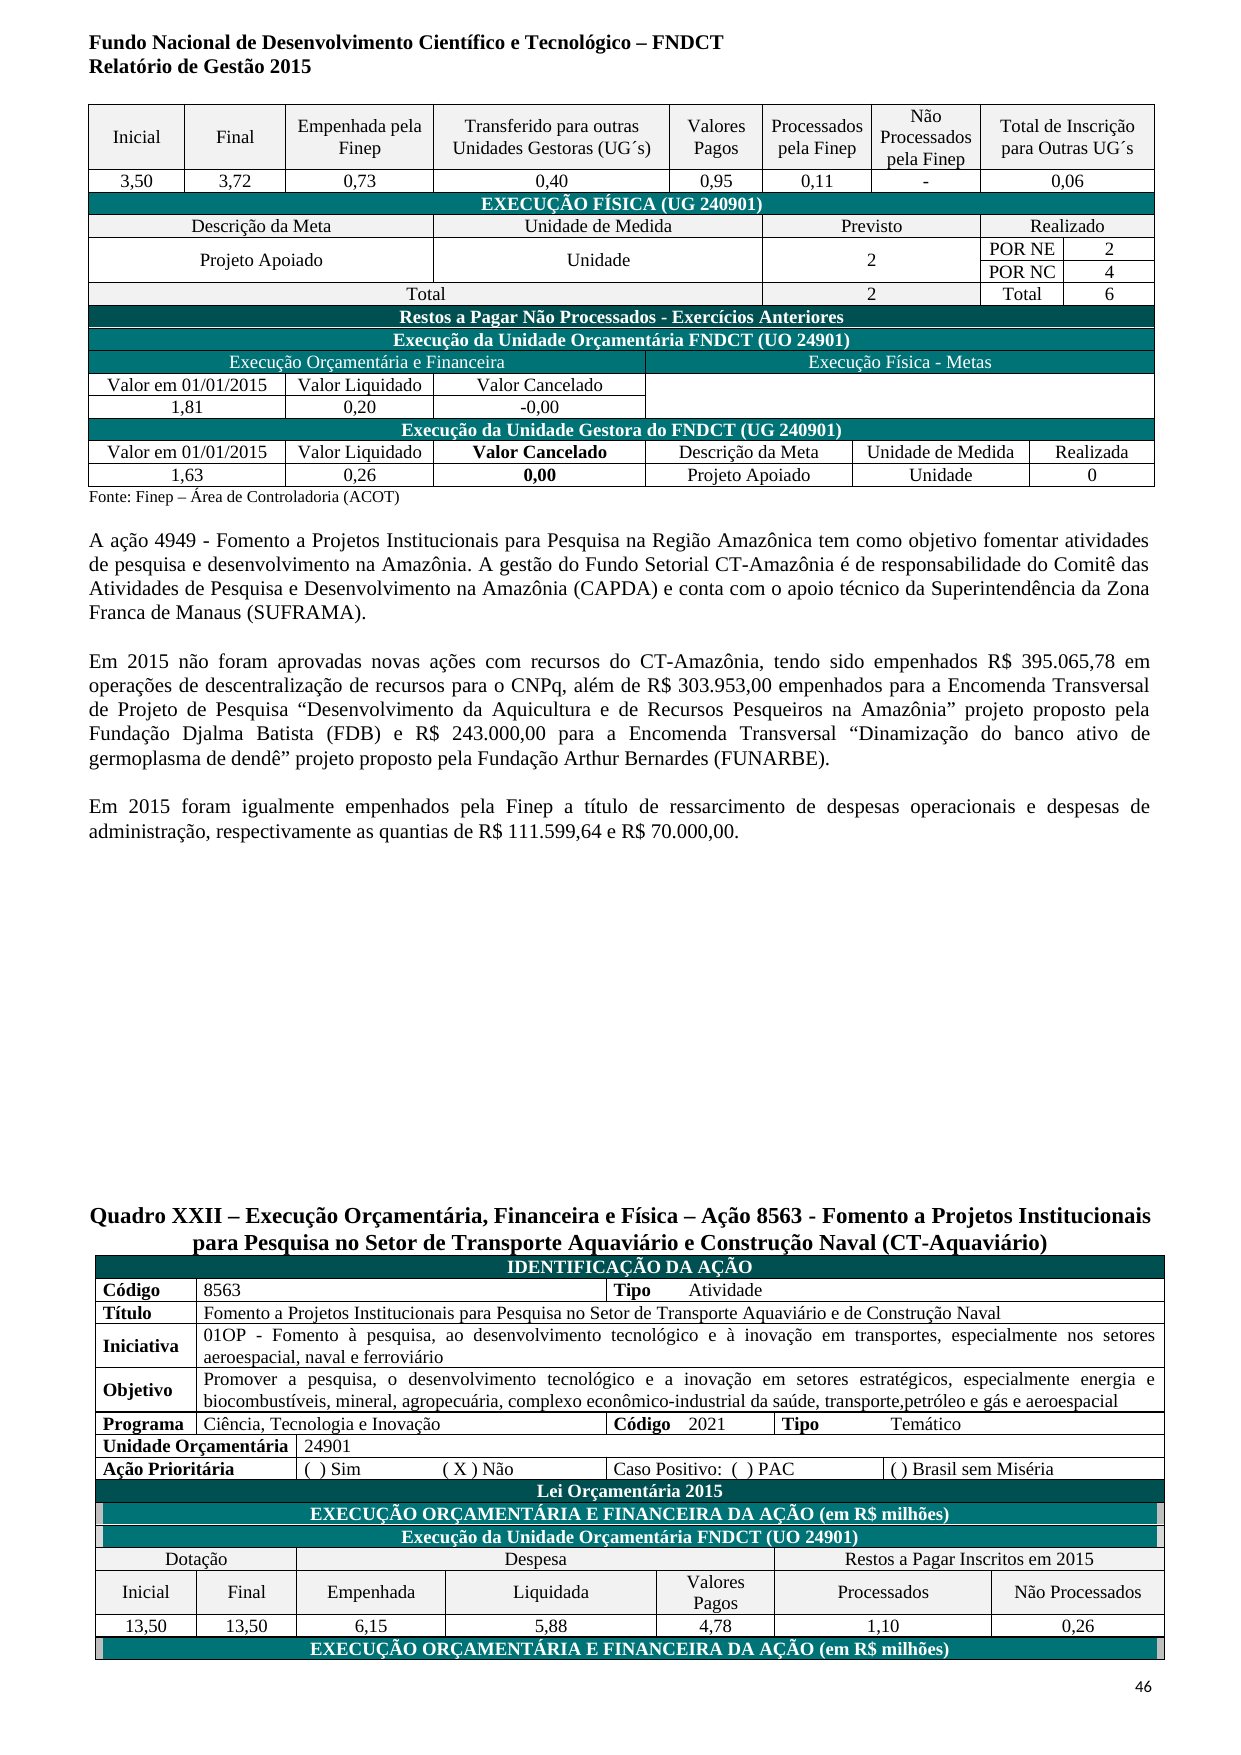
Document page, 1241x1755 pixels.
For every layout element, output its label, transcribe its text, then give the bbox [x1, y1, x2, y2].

table_cell Total [981, 283, 1063, 305]
table_cell Projeto Apoiado [646, 464, 852, 486]
table_cell 3,50 [89, 170, 184, 192]
table_cell 0,11 [763, 170, 871, 192]
table_cell Não Processados [992, 1571, 1164, 1614]
table_cell Execução da Unidade Orçamentária FNDCT (UO 24901) [89, 329, 1154, 350]
table_cell Valor em 01/01/2015 [89, 374, 285, 395]
table_cell Despesa [297, 1548, 774, 1570]
table_cell Título [96, 1302, 196, 1323]
table_cell EXECUÇÃO FÍSICA (UG 240901) [89, 193, 1154, 214]
table_cell Promover a pesquisa, o desenvolvimento tecnológico e a inovação em setores estratégicos, especialmente energia e biocombustíveis, mineral, agropecuária, complexo econômico-industrial da saúde, transporte,petróleo e gás e aeroespacial [197, 1368, 1164, 1411]
table_cell Inicial [96, 1571, 196, 1614]
table_cell Realizada [1030, 441, 1154, 463]
table_cell Final [185, 105, 285, 169]
table_cell 0,40 [434, 170, 669, 192]
table_cell Valor Cancelado [434, 374, 645, 395]
table_cell Código [607, 1413, 681, 1434]
table_cell Empenhada [297, 1571, 445, 1614]
table_cell Total de Inscrição para Outras UG´s [981, 105, 1154, 169]
table_cell Objetivo [96, 1368, 196, 1411]
table_cell Unidade de Medida [434, 215, 762, 237]
table_cell ( ) Brasil sem Miséria [884, 1458, 1164, 1479]
table_cell Realizado [981, 215, 1154, 237]
table_cell -0,00 [434, 396, 645, 418]
table_cell 6 [1064, 283, 1154, 305]
table_cell Não Processados pela Finep [872, 105, 980, 169]
table_cell Unidade de Medida [853, 441, 1029, 463]
table_cell Ação Prioritária [96, 1458, 296, 1479]
table_cell 13,50 [197, 1615, 296, 1636]
table_cell Inicial [89, 105, 184, 169]
table_cell Execução Orçamentária e Financeira [89, 351, 645, 373]
table_cell Programa [96, 1413, 196, 1434]
table_cell 0,20 [286, 396, 433, 418]
table_cell Restos a Pagar Inscritos em 2015 [775, 1548, 1164, 1570]
table_cell - [872, 170, 980, 192]
table_cell Descrição da Meta [89, 215, 433, 237]
table_cell Previsto [763, 215, 980, 237]
table_cell 0 [1030, 464, 1154, 486]
table_cell Unidade [434, 238, 762, 282]
table_cell [646, 374, 1154, 418]
table_cell Temático [883, 1413, 1164, 1434]
table_cell POR NE [981, 238, 1063, 259]
table_cell 2 [763, 238, 980, 282]
table_cell Descrição da Meta [646, 441, 852, 463]
table_cell 0,26 [286, 464, 433, 486]
table_cell Processados [775, 1571, 991, 1614]
table_cell Transferido para outras Unidades Gestoras (UG´s) [434, 105, 669, 169]
table_cell Execução Física - Metas [646, 351, 1154, 373]
table_cell 1,63 [89, 464, 285, 486]
table_cell Código [96, 1279, 196, 1301]
table_cell Valor Liquidado [286, 441, 433, 463]
table_cell Valores Pagos [670, 105, 762, 169]
table_cell Liquidada [446, 1571, 656, 1614]
table_cell 0,06 [981, 170, 1154, 192]
table_cell Lei Orçamentária 2015 [96, 1480, 1164, 1502]
table_header IDENTIFICAÇÃO DA AÇÃO [96, 1256, 1164, 1278]
text Fonte: Finep – Área de Controladoria (ACOT) [89, 487, 1152, 506]
table_cell 2 [1064, 238, 1154, 259]
table_cell Final [197, 1571, 296, 1614]
table_cell ( ) Sim [297, 1458, 435, 1479]
table_cell ( X ) Não [435, 1458, 606, 1479]
table_cell 5,88 [446, 1615, 656, 1636]
table_cell 0,73 [286, 170, 433, 192]
table_cell Tipo [775, 1413, 883, 1434]
table_cell Valor Liquidado [286, 374, 433, 395]
table_cell Ciência, Tecnologia e Inovação [197, 1413, 606, 1434]
table_cell Total [89, 283, 762, 305]
table_cell Execução da Unidade Gestora do FNDCT (UG 240901) [89, 419, 1154, 440]
table_cell 6,15 [297, 1615, 445, 1636]
table_cell Iniciativa [96, 1324, 196, 1367]
table_cell Valor Cancelado [434, 441, 645, 463]
table_cell 24901 [297, 1435, 1164, 1457]
table_cell 4,78 [657, 1615, 774, 1636]
text Quadro XXII – Execução Orçamentária, Financeira e Física – Ação 8563 - Fomento a Projetos Institucionais para Pesquisa no Setor de Transporte Aquaviário e Construção Naval (CT-Aquaviário) [89, 1203, 1152, 1255]
table_cell 8563 [197, 1279, 606, 1301]
table_cell 2 [763, 283, 980, 305]
table_cell 01OP - Fomento à pesquisa, ao desenvolvimento tecnológico e à inovação em transportes, especialmente nos setores aeroespacial, naval e ferroviário [197, 1324, 1164, 1367]
table_cell 0,95 [670, 170, 762, 192]
text Em 2015 foram igualmente empenhados pela Finep a título de ressarcimento de despesas operacionais e despesas de administração, respectivamente as quantias de R$ 111.599,64 e R$ 70.000,00. [89, 794, 1152, 843]
table_cell Unidade Orçamentária [96, 1435, 296, 1457]
table_cell Dotação [96, 1548, 296, 1570]
table_cell POR NC [981, 261, 1063, 282]
table_cell Restos a Pagar Não Processados - Exercícios Anteriores [89, 306, 1154, 327]
table_cell Unidade [853, 464, 1029, 486]
table_cell Processados pela Finep [763, 105, 871, 169]
table_cell 3,72 [185, 170, 285, 192]
table_cell 0,26 [992, 1615, 1164, 1636]
text A ação 4949 - Fomento a Projetos Institucionais para Pesquisa na Região Amazônica tem como objetivo fomentar atividades de pesquisa e desenvolvimento na Amazônia. A gestão do Fundo Setorial CT-Amazônia é de responsabilidade do Comitê das Atividades de Pesquisa e Desenvolvimento na Amazônia (CAPDA) e conta com o apoio técnico da Superintendência da Zona Franca de Manaus (SUFRAMA). [89, 528, 1152, 624]
table_cell Valor em 01/01/2015 [89, 441, 285, 463]
table_cell 1,81 [89, 396, 285, 418]
table_cell Empenhada pela Finep [286, 105, 433, 169]
table_cell Tipo [607, 1279, 681, 1301]
table_cell 4 [1064, 261, 1154, 282]
table_cell Fomento a Projetos Institucionais para Pesquisa no Setor de Transporte Aquaviário e de Construção Naval [197, 1302, 1164, 1323]
table_cell 1,10 [775, 1615, 991, 1636]
table_cell Atividade [681, 1279, 1164, 1301]
text Em 2015 não foram aprovadas novas ações com recursos do CT-Amazônia, tendo sido empenhados R$ 395.065,78 em operações de descentralização de recursos para o CNPq, além de R$ 303.953,00 empenhados para a Encomenda Transversal de Projeto de Pesquisa “Desenvolvimento da Aquicultura e de Recursos Pesqueiros na Amazônia” projeto proposto pela Fundação Djalma Batista (FDB) e R$ 243.000,00 para a Encomenda Transversal “Dinamização do banco ativo de germoplasma de dendê” projeto proposto pela Fundação Arthur Bernardes (FUNARBE). [89, 649, 1152, 769]
table_cell 2021 [681, 1413, 774, 1434]
table_cell Projeto Apoiado [89, 238, 433, 282]
table_cell Valores Pagos [657, 1571, 774, 1614]
table_cell 13,50 [96, 1615, 196, 1636]
table_cell Caso Positivo: ( ) PAC [607, 1458, 883, 1479]
table_cell 0,00 [434, 464, 645, 486]
